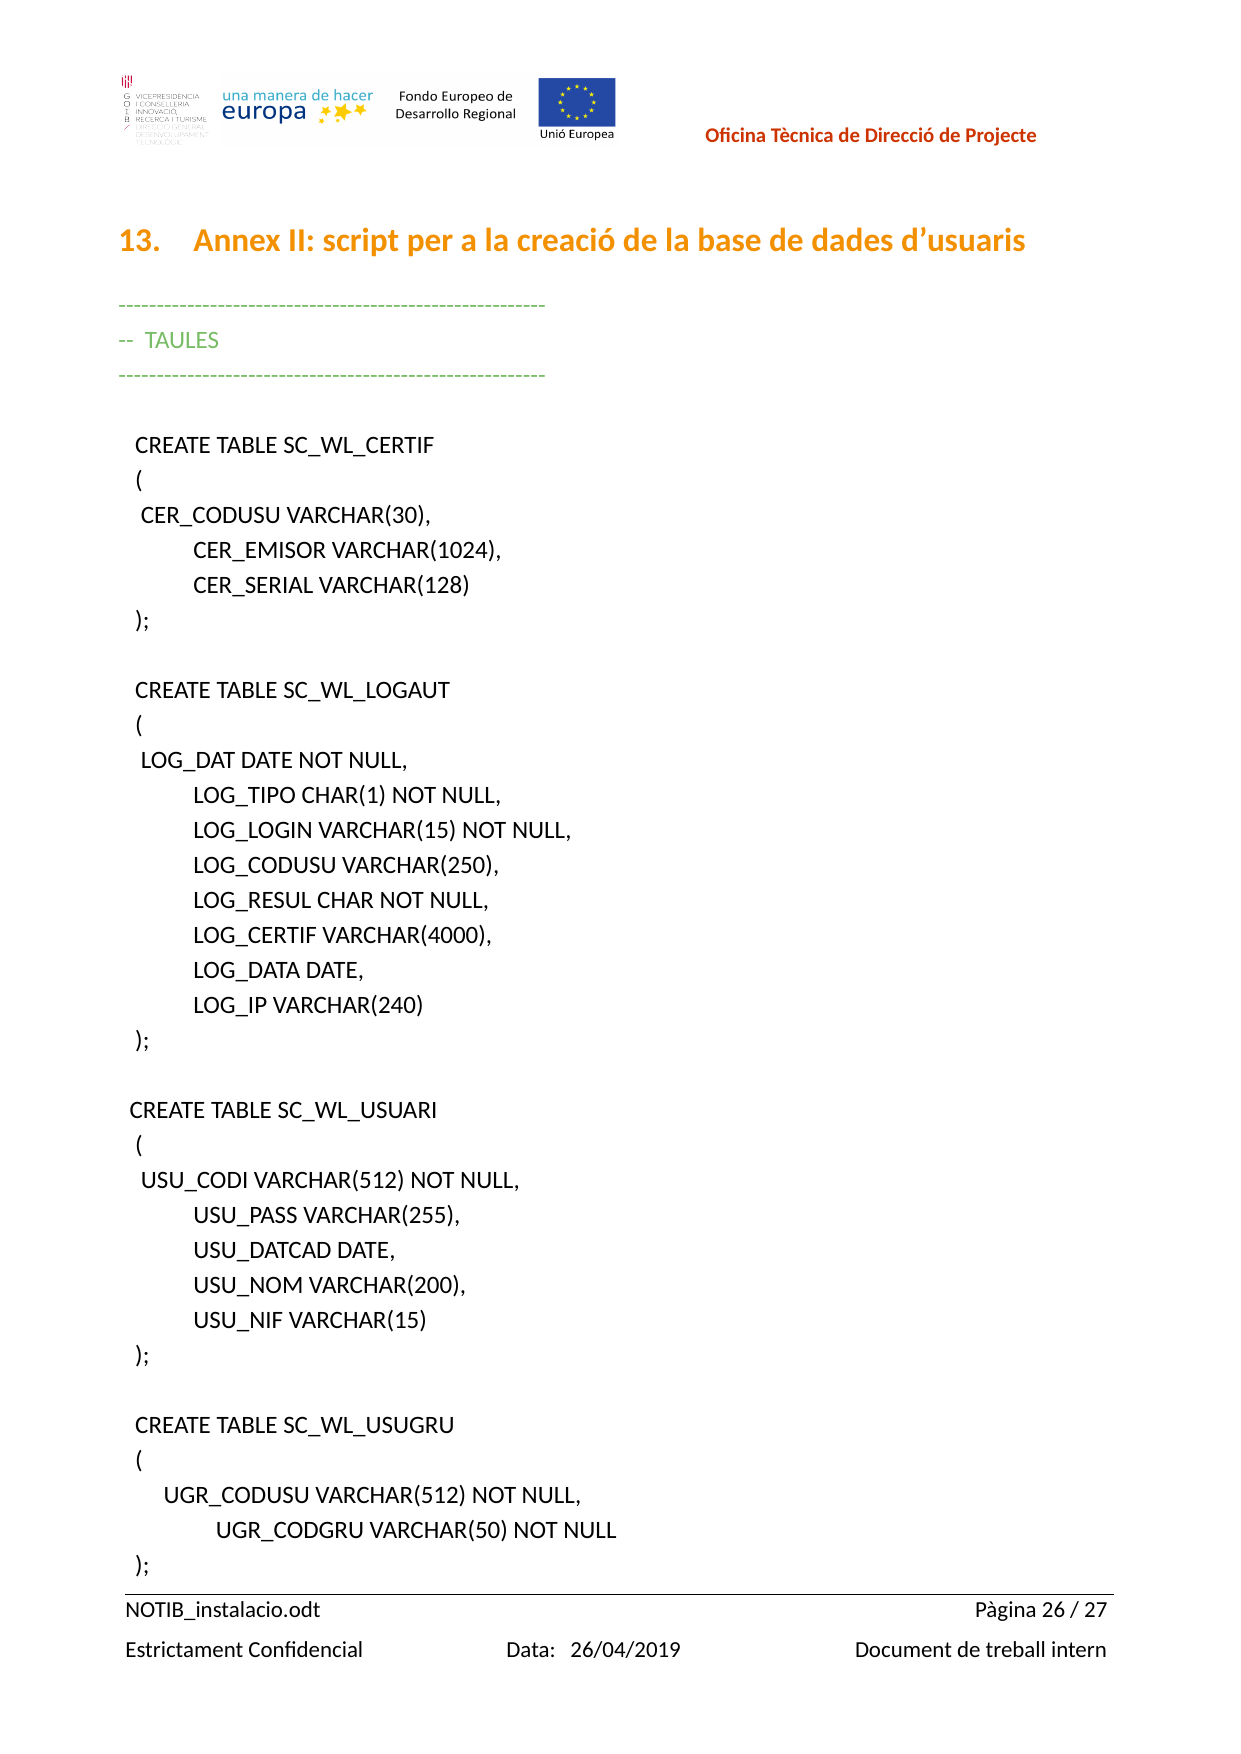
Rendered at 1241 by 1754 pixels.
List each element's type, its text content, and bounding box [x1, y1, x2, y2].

text ); [118, 604, 1122, 635]
text ); [118, 1024, 1122, 1055]
text UGR_CODGRU VARCHAR(50) NOT NULL [118, 1514, 1122, 1545]
text LOG_RESUL CHAR NOT NULL, [118, 884, 1122, 915]
text ( [118, 1129, 1122, 1160]
text ); [118, 1339, 1122, 1370]
text ( [118, 709, 1122, 740]
text LOG_IP VARCHAR(240) [118, 989, 1122, 1020]
text ( [118, 1444, 1122, 1475]
text CREATE TABLE SC_WL_USUARI [118, 1094, 1122, 1125]
text ( [118, 464, 1122, 495]
subtitle Annex II: script per a la creació de la base de dades d’usuaris [118, 219, 1122, 260]
text -------------------------------------------------------- [118, 289, 1122, 320]
text USU_CODI VARCHAR(512) NOT NULL, [118, 1164, 1122, 1195]
text CER_SERIAL VARCHAR(128) [118, 569, 1122, 600]
text USU_NOM VARCHAR(200), [118, 1269, 1122, 1300]
text LOG_DAT DATE NOT NULL, [118, 744, 1122, 775]
text CREATE TABLE SC_WL_USUGRU [118, 1409, 1122, 1440]
text ); [118, 1549, 1122, 1580]
text -- TAULES [118, 324, 1122, 355]
text LOG_CERTIF VARCHAR(4000), [118, 919, 1122, 950]
text CREATE TABLE SC_WL_CERTIF [118, 429, 1122, 460]
text CREATE TABLE SC_WL_LOGAUT [118, 674, 1122, 705]
text LOG_TIPO CHAR(1) NOT NULL, [118, 779, 1122, 810]
text USU_NIF VARCHAR(15) [118, 1304, 1122, 1335]
text USU_DATCAD DATE, [118, 1234, 1122, 1265]
text CER_CODUSU VARCHAR(30), [118, 499, 1122, 530]
text CER_EMISOR VARCHAR(1024), [118, 534, 1122, 565]
text LOG_CODUSU VARCHAR(250), [118, 849, 1122, 880]
text LOG_DATA DATE, [118, 954, 1122, 985]
text -------------------------------------------------------- [118, 359, 1122, 390]
picture [219, 73, 621, 147]
text LOG_LOGIN VARCHAR(15) NOT NULL, [118, 814, 1122, 845]
text UGR_CODUSU VARCHAR(512) NOT NULL, [118, 1479, 1122, 1510]
text USU_PASS VARCHAR(255), [118, 1199, 1122, 1230]
picture [118, 73, 213, 147]
